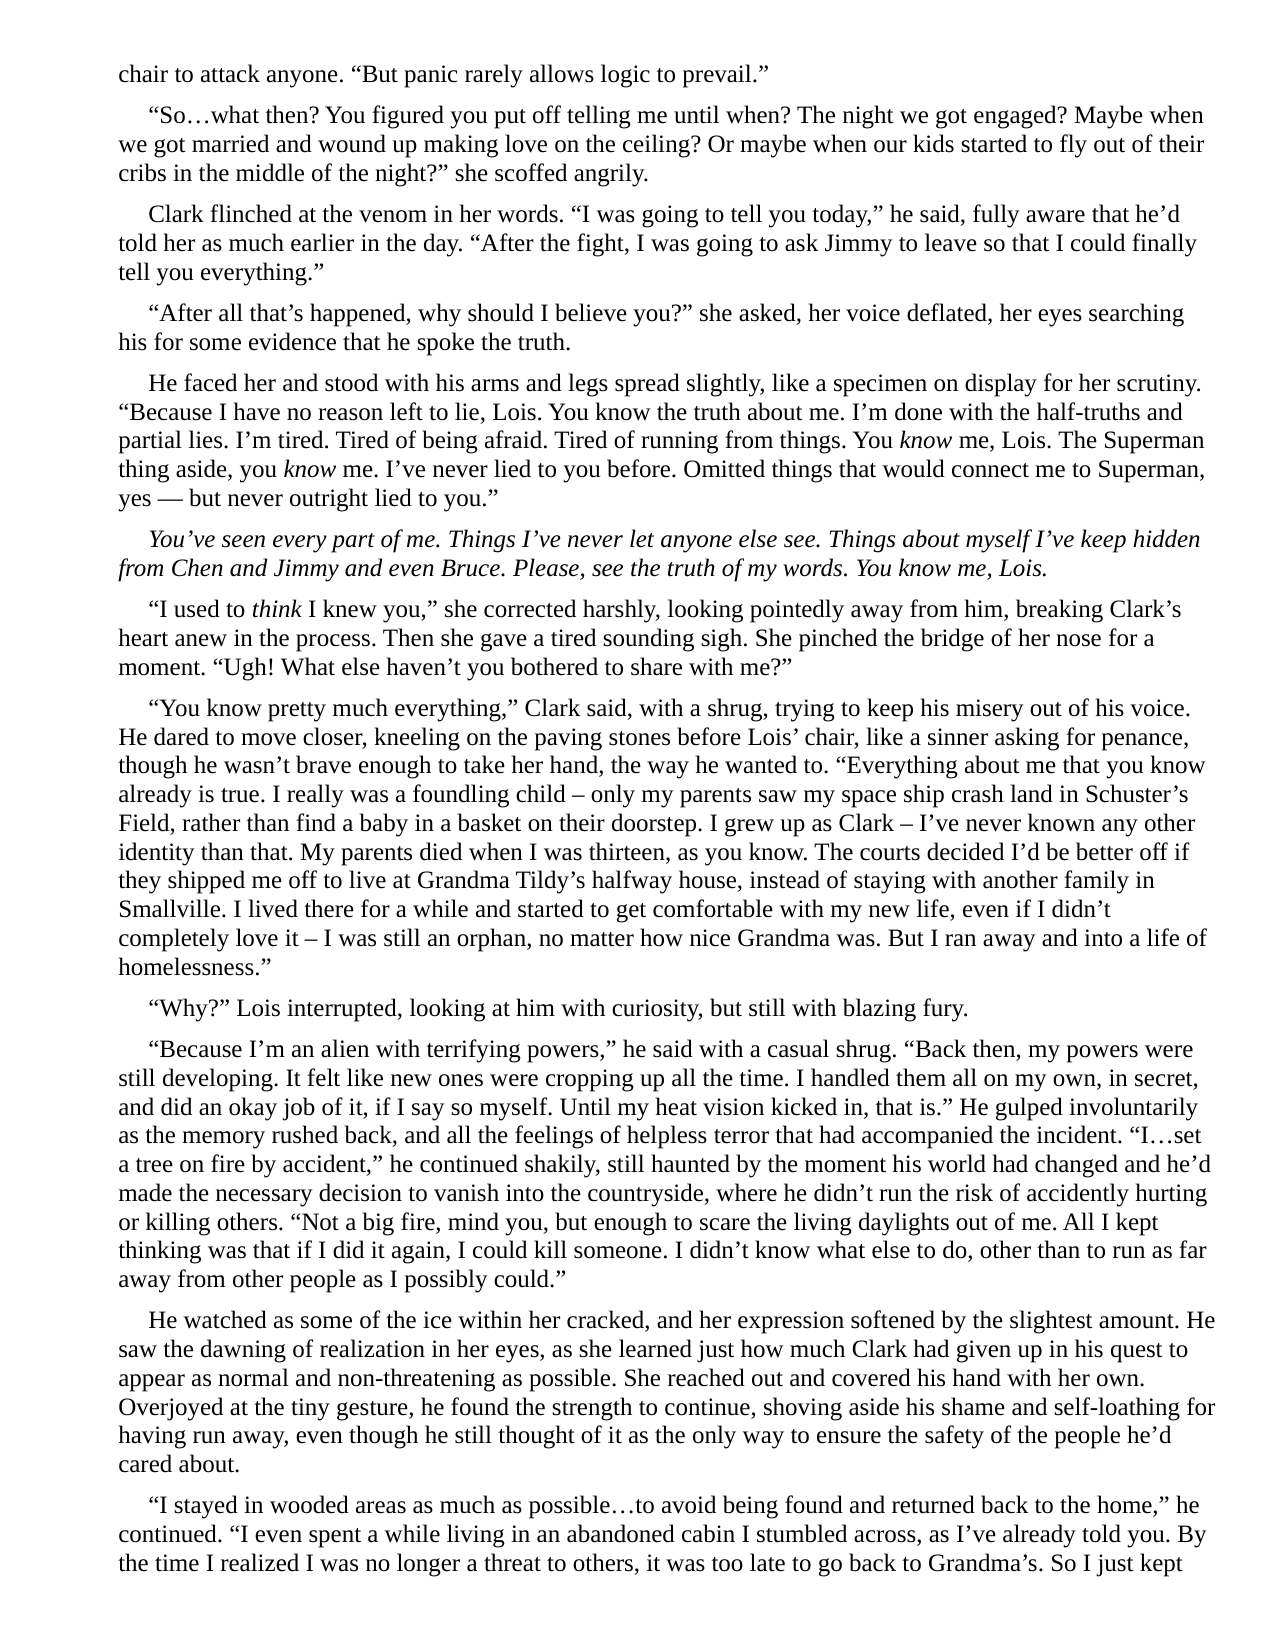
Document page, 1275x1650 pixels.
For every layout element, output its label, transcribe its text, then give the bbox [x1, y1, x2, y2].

text He faced her and stood with his arms and legs spread slightly, like a specimen on display for her scrutiny. “Because I have no reason left to lie, Lois. You know the truth about me. I’m done with the half-truths and partial lies. I’m tired. Tired of being afraid. Tired of running from things. You know me, Lois. The Superman thing aside, you know me. I’ve never lied to you before. Omitted things that would connect me to Superman, yes — but never outright lied to you.” [118, 368, 1216, 512]
text He watched as some of the ice within her cracked, and her expression softened by the slightest amount. He saw the dawning of realization in her eyes, as she learned just how much Clark had given up in his quest to appear as normal and non-threatening as possible. She reached out and covered his hand with her own. Overjoyed at the tiny gesture, he found the strength to continue, shoving aside his shame and self-loathing for having run away, even though he still thought of it as the only way to ensure the safety of the people he’d cared about. [118, 1305, 1216, 1478]
text “Why?” Lois interrupted, looking at him with curiosity, but still with blazing fury. [118, 993, 1216, 1022]
text Clark flinched at the venom in her words. “I was going to tell you today,” he said, fully aware that he’d told her as much earlier in the day. “After the fight, I was going to ask Jimmy to leave so that I could finally tell you everything.” [118, 199, 1216, 285]
text “Because I’m an alien with terrifying powers,” he said with a casual shrug. “Back then, my powers were still developing. It felt like new ones were cropping up all the time. I handled them all on my own, in secret, and did an okay job of it, if I say so myself. Until my heat vision kicked in, that is.” He gulped involuntarily as the memory rushed back, and all the feelings of helpless terror that had accompanied the incident. “I…set a tree on fire by accident,” he continued shakily, still haunted by the moment his world had changed and he’d made the necessary decision to vanish into the countryside, where he didn’t run the risk of accidently hurting or killing others. “Not a big fire, mind you, but enough to scare the living daylights out of me. All I kept thinking was that if I did it again, I could kill someone. I didn’t know what else to do, other than to run as far away from other people as I possibly could.” [118, 1034, 1216, 1293]
text You’ve seen every part of me. Things I’ve never let anyone else see. Things about myself I’ve keep hidden from Chen and Jimmy and even Bruce. Please, see the truth of my words. You know me, Lois. [118, 524, 1216, 582]
text “You know pretty much everything,” Clark said, with a shrug, trying to keep his misery out of his voice. He dared to move closer, kneeling on the paving stones before Lois’ chair, like a sinner asking for penance, though he wasn’t brave enough to take her hand, the way he wanted to. “Everything about me that you know already is true. I really was a foundling child – only my parents saw my space ship crash land in Schuster’s Field, rather than find a baby in a basket on their doorstep. I grew up as Clark – I’ve never known any other identity than that. My parents died when I was thirteen, as you know. The courts decided I’d be better off if they shipped me off to live at Grandma Tildy’s halfway house, instead of staying with another family in Smallville. I lived there for a while and started to get comfortable with my new life, even if I didn’t completely love it – I was still an orphan, no matter how nice Grandma was. But I ran away and into a life of homelessness.” [118, 693, 1216, 980]
text chair to attack anyone. “But panic rarely allows logic to prevail.” [118, 59, 1216, 88]
text “I used to think I knew you,” she corrected harshly, looking pointedly away from him, breaking Clark’s heart anew in the process. Then she gave a tired sounding sigh. She pinched the bridge of her nose for a moment. “Ugh! What else haven’t you bothered to share with me?” [118, 594, 1216, 680]
text “I stayed in wooded areas as much as possible…to avoid being found and returned back to the home,” he continued. “I even spent a while living in an abandoned cabin I stumbled across, as I’ve already told you. By the time I realized I was no longer a threat to others, it was too late to go back to Grandma’s. So I just kept [118, 1490, 1216, 1577]
text “So…what then? You figured you put off telling me until when? The night we got engaged? Maybe when we got married and wound up making love on the ceiling? Or maybe when our kids started to fly out of their cribs in the middle of the night?” she scoffed angrily. [118, 100, 1216, 187]
text “After all that’s happened, why should I believe you?” she asked, her voice deflated, her eyes searching his for some evidence that he spoke the truth. [118, 298, 1216, 355]
